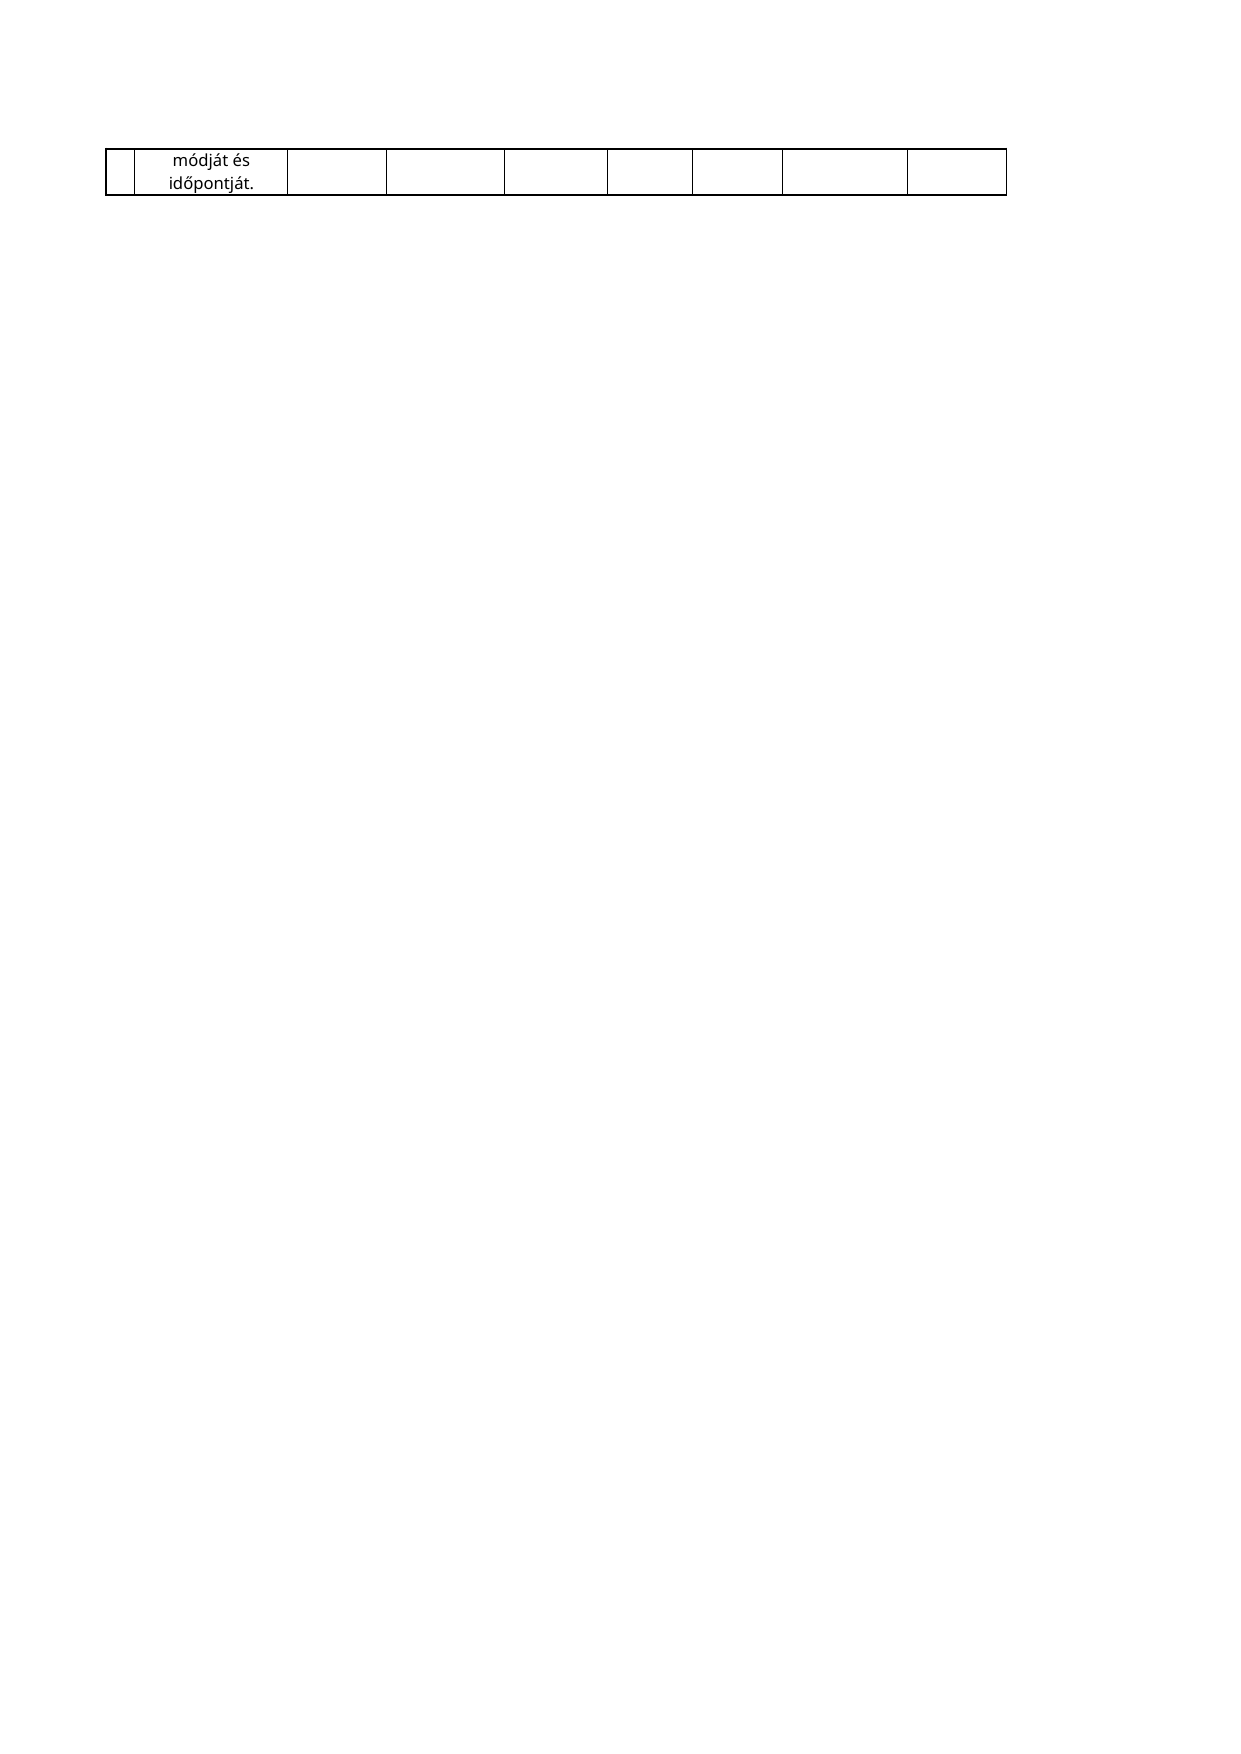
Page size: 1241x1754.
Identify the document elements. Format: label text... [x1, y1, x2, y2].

table_cell [783, 150, 907, 194]
table_cell [505, 150, 607, 194]
table_cell [288, 150, 386, 194]
table_cell [908, 150, 1006, 194]
table_cell [693, 150, 782, 194]
table_cell [608, 150, 692, 194]
table_cell [107, 150, 134, 194]
table_cell [387, 150, 504, 194]
table_cell módját és időpontját. [135, 150, 287, 194]
